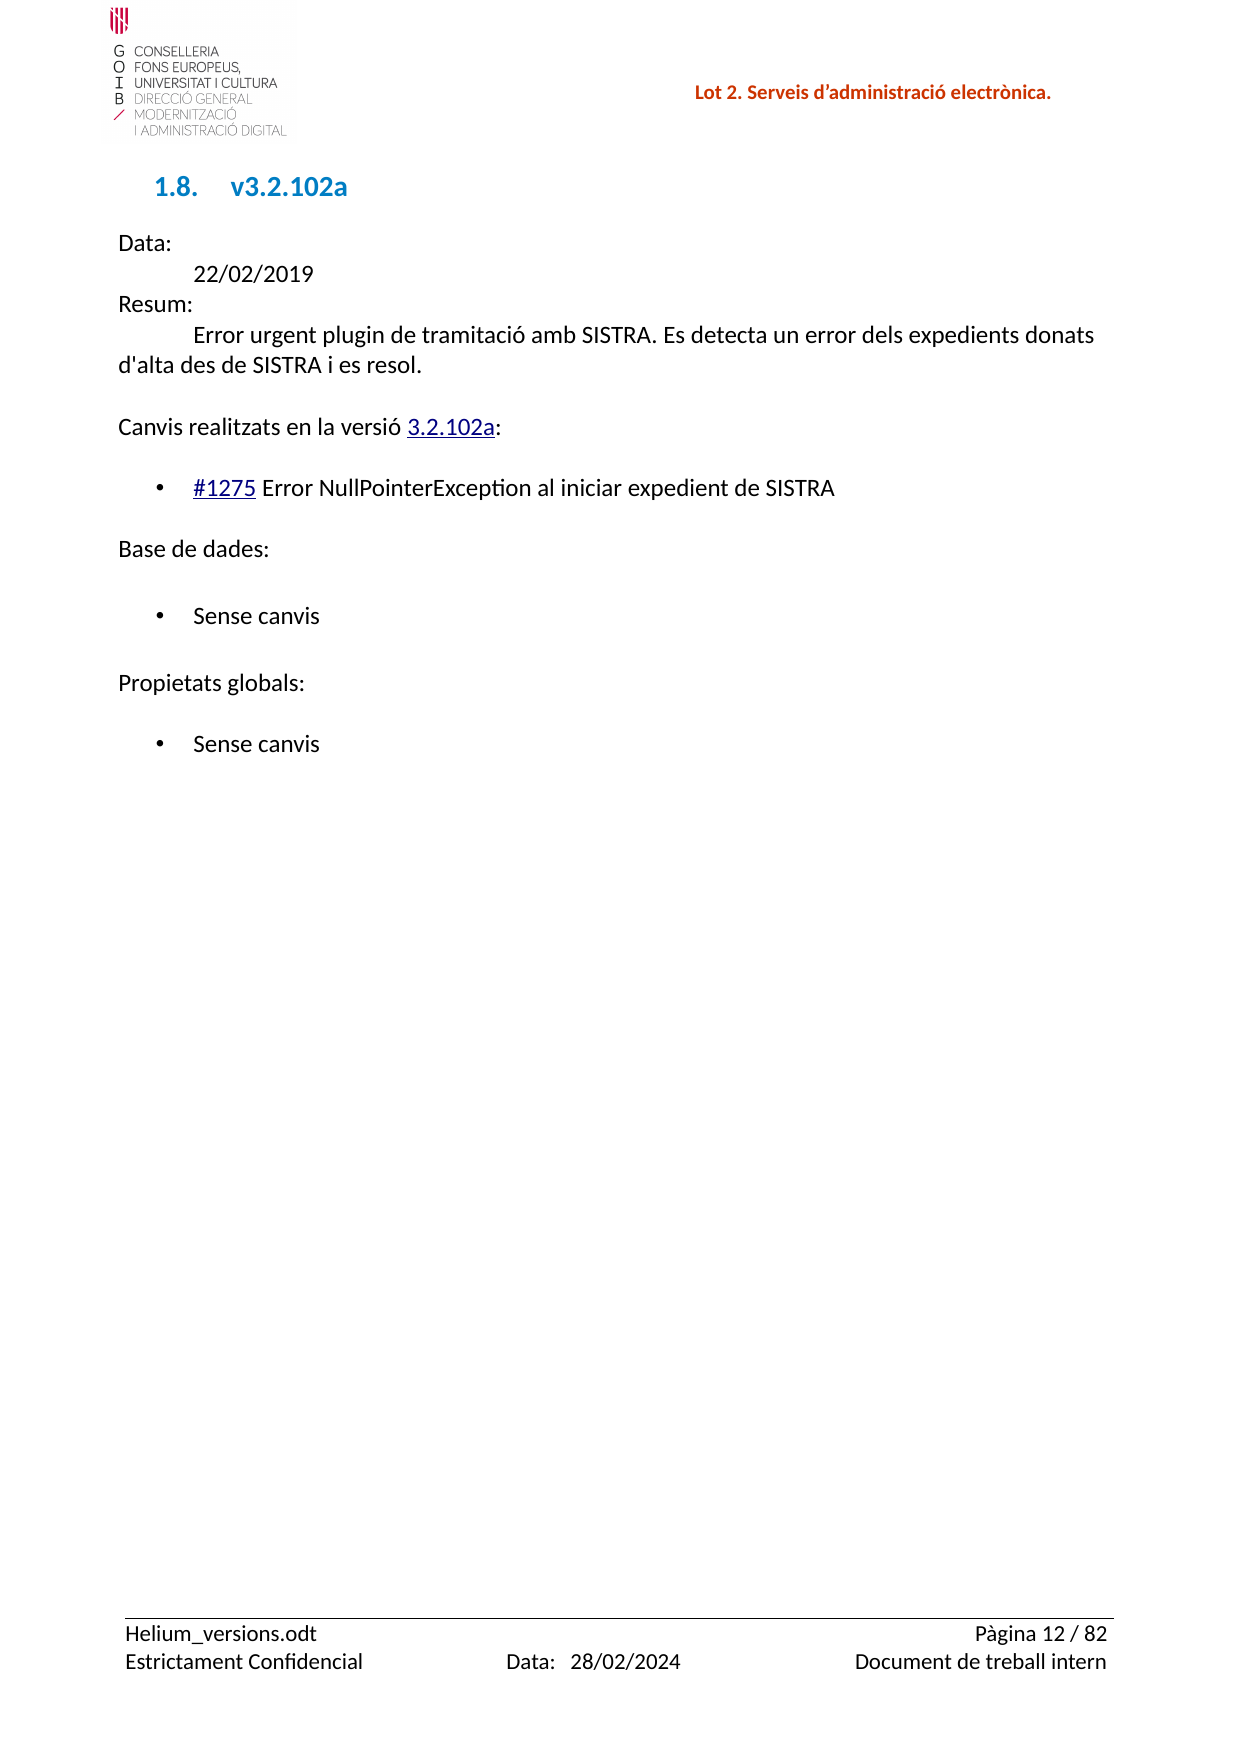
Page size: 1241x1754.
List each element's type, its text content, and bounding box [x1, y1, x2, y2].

list Sense canvis [156, 600, 1122, 630]
text 22/02/2019 [118, 258, 1122, 289]
list #1275 Error NullPointerException al iniciar expedient de SISTRA [156, 472, 1122, 502]
text Canvis realitzats en la versió 3.2.102a: [118, 411, 1122, 441]
list Sense canvis [156, 728, 1122, 758]
text Propietats globals: [118, 667, 1122, 697]
subtitle v3.2.102a [153, 168, 1122, 204]
picture [100, 0, 297, 144]
text Base de dades: [118, 533, 1122, 563]
text Resum: [118, 289, 1122, 319]
text Data: [118, 228, 1122, 258]
text Error urgent plugin de tramitació amb SISTRA. Es detecta un error dels expedients donats d'alta des de SISTRA i es resol. [118, 319, 1122, 380]
